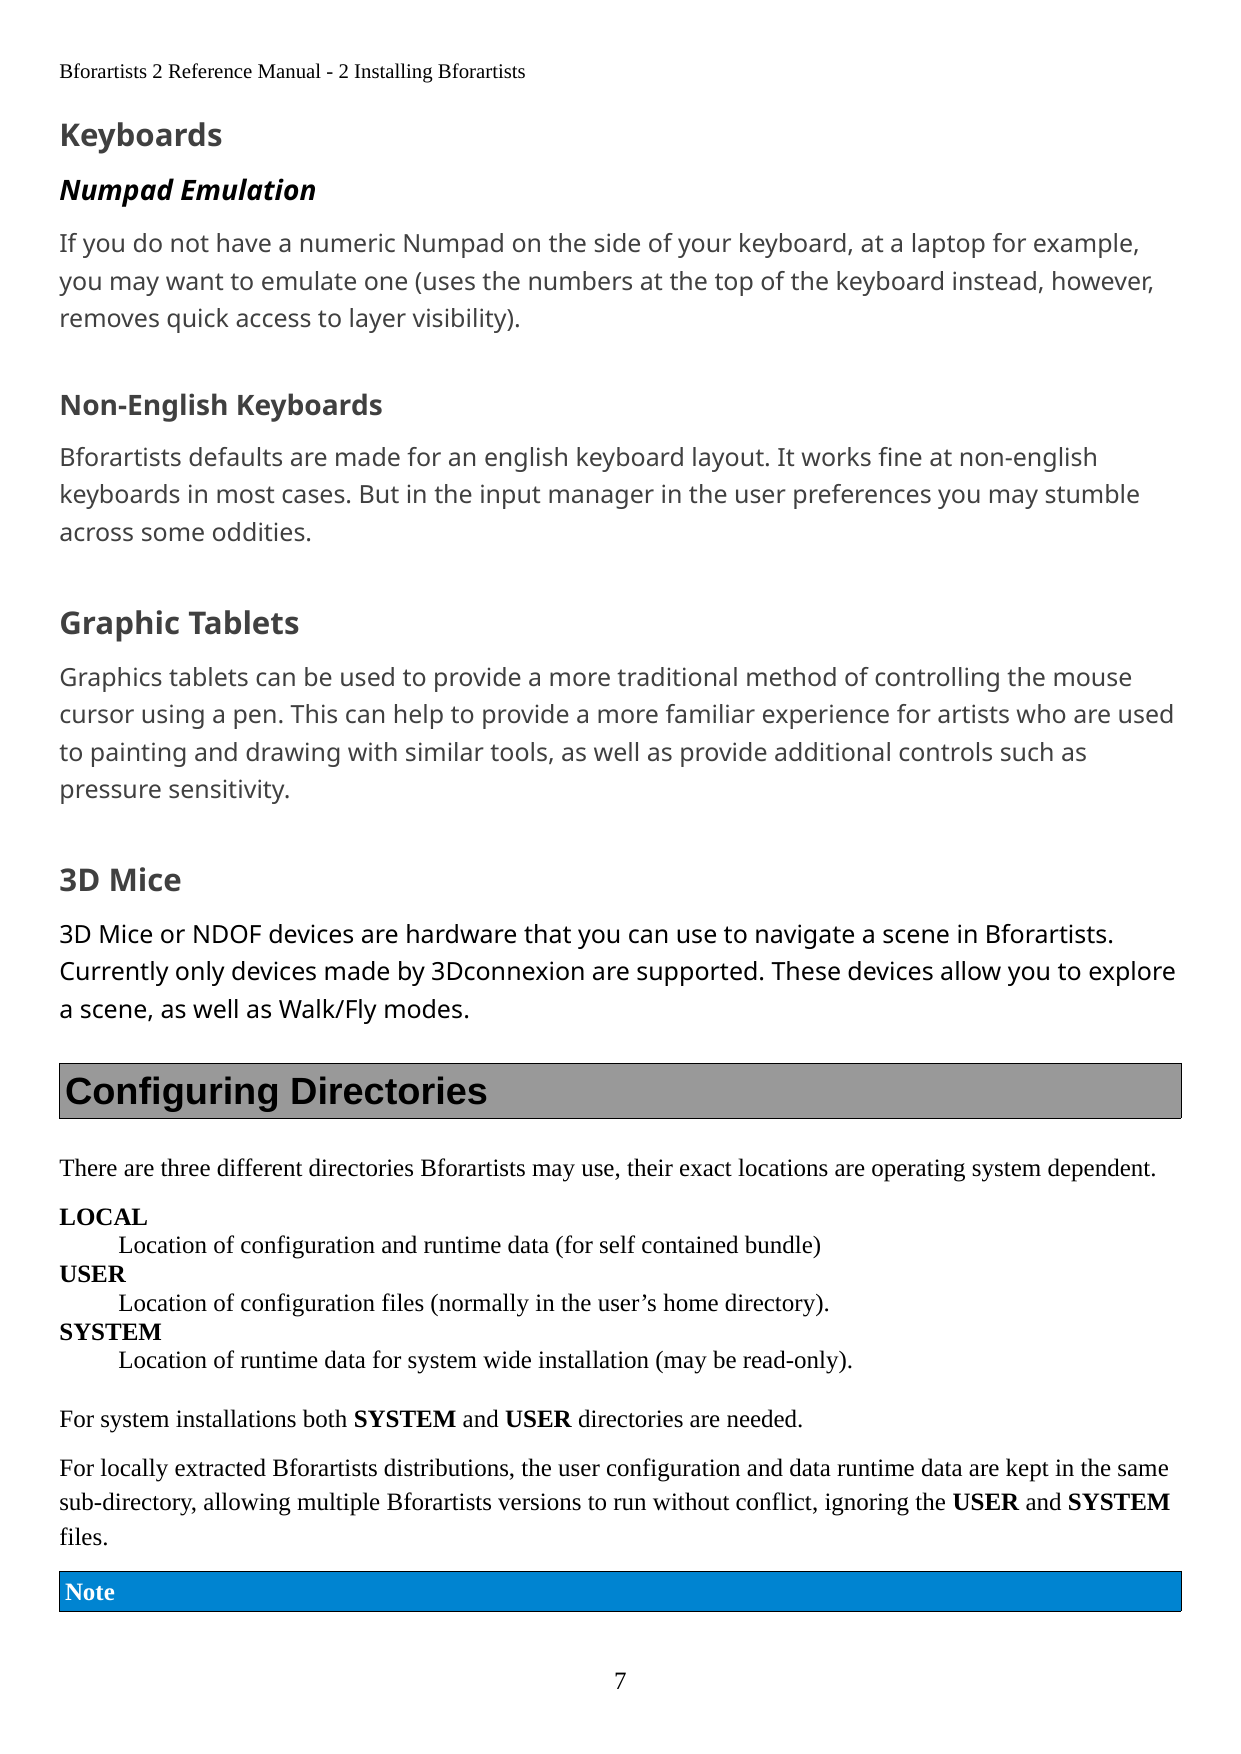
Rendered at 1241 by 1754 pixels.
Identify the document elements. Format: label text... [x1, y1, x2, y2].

subtitle LOCAL [59, 1202, 1181, 1231]
text 3D Mice or NDOF devices are hardware that you can use to navigate a scene in Bforartists. Currently only devices made by 3Dconnexion are supported. These devices allow you to explore a scene, as well as Walk/Fly modes. [59, 913, 1181, 1025]
subtitle Keyboards [59, 113, 1181, 155]
subtitle Graphic Tablets [59, 601, 1181, 643]
table_header Note [60, 1572, 1181, 1611]
table_header Configuring Directories [60, 1064, 1181, 1118]
text Graphics tablets can be used to provide a more traditional method of controlling the mouse cursor using a pen. This can help to provide a more familiar experience for artists who are used to painting and drawing with similar tools, as well as provide additional controls such as pressure sensitivity. [59, 656, 1181, 806]
text If you do not have a numeric Numpad on the side of your keyboard, at a laptop for example, you may want to emulate one (uses the numbers at the top of the keyboard instead, however, removes quick access to layer visibility). [59, 223, 1181, 335]
list Location of configuration and runtime data (for self contained bundle) [118, 1231, 1181, 1259]
subtitle USER [59, 1259, 1181, 1288]
text For locally extracted Bforartists distributions, the user configuration and data runtime data are kept in the same sub-directory, allowing multiple Bforartists versions to run without conflict, ignoring the USER and SYSTEM files. [59, 1453, 1181, 1551]
text For system installations both SYSTEM and USER directories are needed. [59, 1404, 1181, 1432]
subtitle SYSTEM [59, 1317, 1181, 1346]
list Location of configuration files (normally in the user’s home directory). [118, 1288, 1181, 1317]
text Bforartists defaults are made for an english keyboard layout. It works fine at non-english keyboards in most cases. But in the input manager in the user preferences you may stumble across some oddities. [59, 436, 1181, 548]
text There are three different directories Bforartists may use, their exact locations are operating system dependent. [59, 1153, 1181, 1181]
subtitle Numpad Emulation [59, 170, 1181, 208]
list Location of runtime data for system wide installation (may be read-only). [118, 1346, 1181, 1374]
subtitle Non-English Keyboards [59, 385, 1181, 423]
subtitle 3D Mice [59, 858, 1181, 900]
